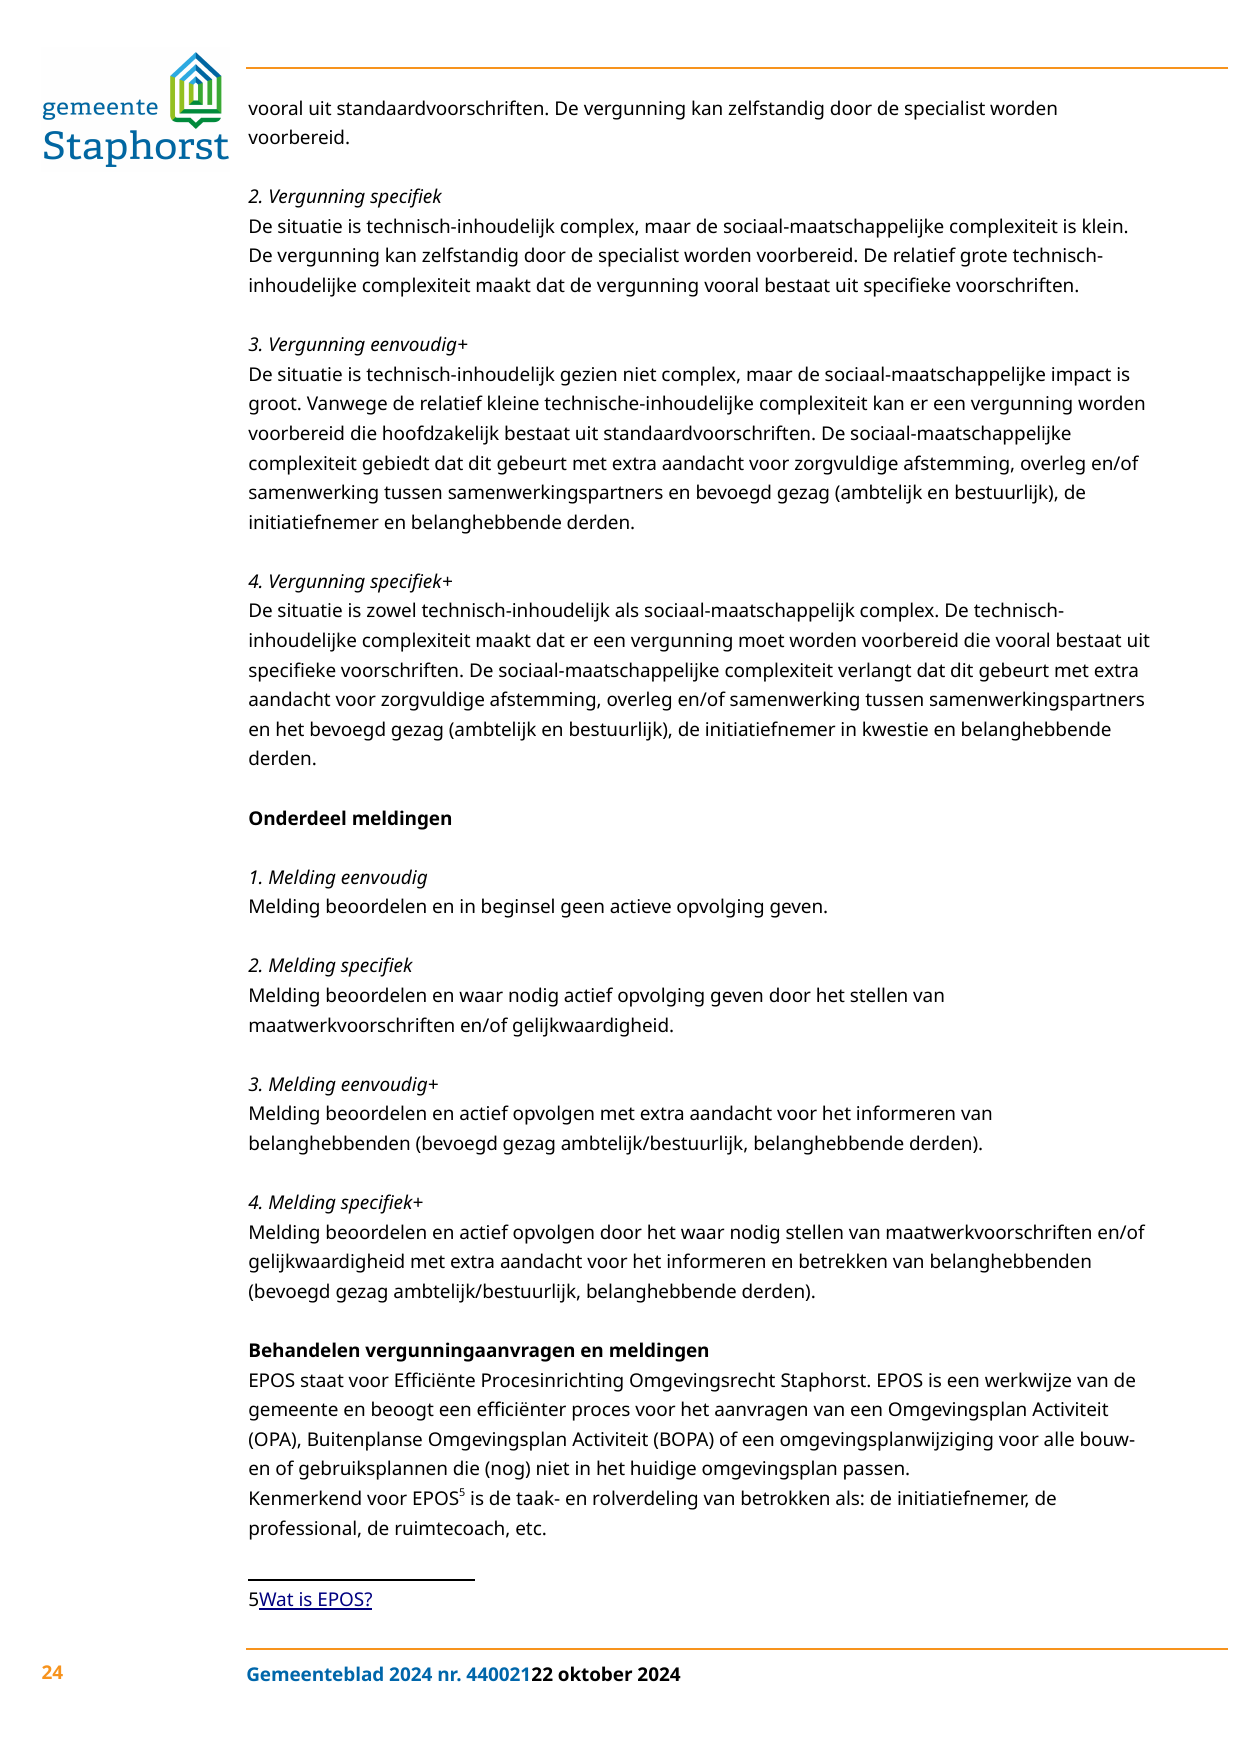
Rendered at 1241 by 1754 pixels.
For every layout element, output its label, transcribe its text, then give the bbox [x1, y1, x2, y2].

text Onderdeel meldingen [248, 805, 1152, 831]
text 3. Vergunning eenvoudig+ [248, 331, 1152, 357]
text De situatie is technisch-inhoudelijk complex, maar de sociaal-maatschappelijke complexiteit is klein. De vergunning kan zelfstandig door de specialist worden voorbereid. De relatief grote technisch-inhoudelijke complexiteit maakt dat de vergunning vooral bestaat uit specifieke voorschriften. [248, 213, 1152, 298]
text 3. Melding eenvoudig+ [248, 1071, 1152, 1097]
text 2. Melding specifiek [248, 953, 1152, 978]
text vooral uit standaardvoorschriften. De vergunning kan zelfstandig door de specialist worden voorbereid. [248, 95, 1152, 150]
text Melding beoordelen en waar nodig actief opvolging geven door het stellen van maatwerkvoorschriften en/of gelijkwaardigheid. [248, 982, 1152, 1038]
picture [41, 47, 231, 172]
text 4. Melding specifiek+ [248, 1189, 1152, 1215]
text EPOS staat voor Efficiënte Procesinrichting Omgevingsrecht Staphorst. EPOS is een werkwijze van de gemeente en beoogt een efficiënter proces voor het aanvragen van een Omgevingsplan Activiteit (OPA), Buitenplanse Omgevingsplan Activiteit (BOPA) of een omgevingsplanwijziging voor alle bouw- en of gebruiksplannen die (nog) niet in het huidige omgevingsplan passen. [248, 1367, 1152, 1481]
text 1. Melding eenvoudig [248, 864, 1152, 890]
text 2. Vergunning specifiek [248, 183, 1152, 209]
text 4. Vergunning specifiek+ [248, 568, 1152, 594]
text De situatie is technisch-inhoudelijk gezien niet complex, maar de sociaal-maatschappelijke impact is groot. Vanwege de relatief kleine technische-inhoudelijke complexiteit kan er een vergunning worden voorbereid die hoofdzakelijk bestaat uit standaardvoorschriften. De sociaal-maatschappelijke complexiteit gebiedt dat dit gebeurt met extra aandacht voor zorgvuldige afstemming, overleg en/of samenwerking tussen samenwerkingspartners en bevoegd gezag (ambtelijk en bestuurlijk), de initiatiefnemer en belanghebbende derden. [248, 361, 1152, 535]
text Behandelen vergunningaanvragen en meldingen [248, 1337, 1152, 1363]
text Melding beoordelen en actief opvolgen met extra aandacht voor het informeren van belanghebbenden (bevoegd gezag ambtelijk/bestuurlijk, belanghebbende derden). [248, 1101, 1152, 1156]
text Melding beoordelen en in beginsel geen actieve opvolging geven. [248, 893, 1152, 919]
text Kenmerkend voor EPOS is de taak- en rolverdeling van betrokken als: de initiatiefnemer, de professional, de ruimtecoach, etc. [248, 1485, 1152, 1541]
text Melding beoordelen en actief opvolgen door het waar nodig stellen van maatwerkvoorschriften en/of gelijkwaardigheid met extra aandacht voor het informeren en betrekken van belanghebbenden (bevoegd gezag ambtelijk/bestuurlijk, belanghebbende derden). [248, 1219, 1152, 1304]
text Wat is EPOS? [248, 1586, 1152, 1612]
text De situatie is zowel technisch-inhoudelijk als sociaal-maatschappelijk complex. De technisch-inhoudelijke complexiteit maakt dat er een vergunning moet worden voorbereid die vooral bestaat uit specifieke voorschriften. De sociaal-maatschappelijke complexiteit verlangt dat dit gebeurt met extra aandacht voor zorgvuldige afstemming, overleg en/of samenwerking tussen samenwerkingspartners en het bevoegd gezag (ambtelijk en bestuurlijk), de initiatiefnemer in kwestie en belanghebbende derden. [248, 598, 1152, 771]
